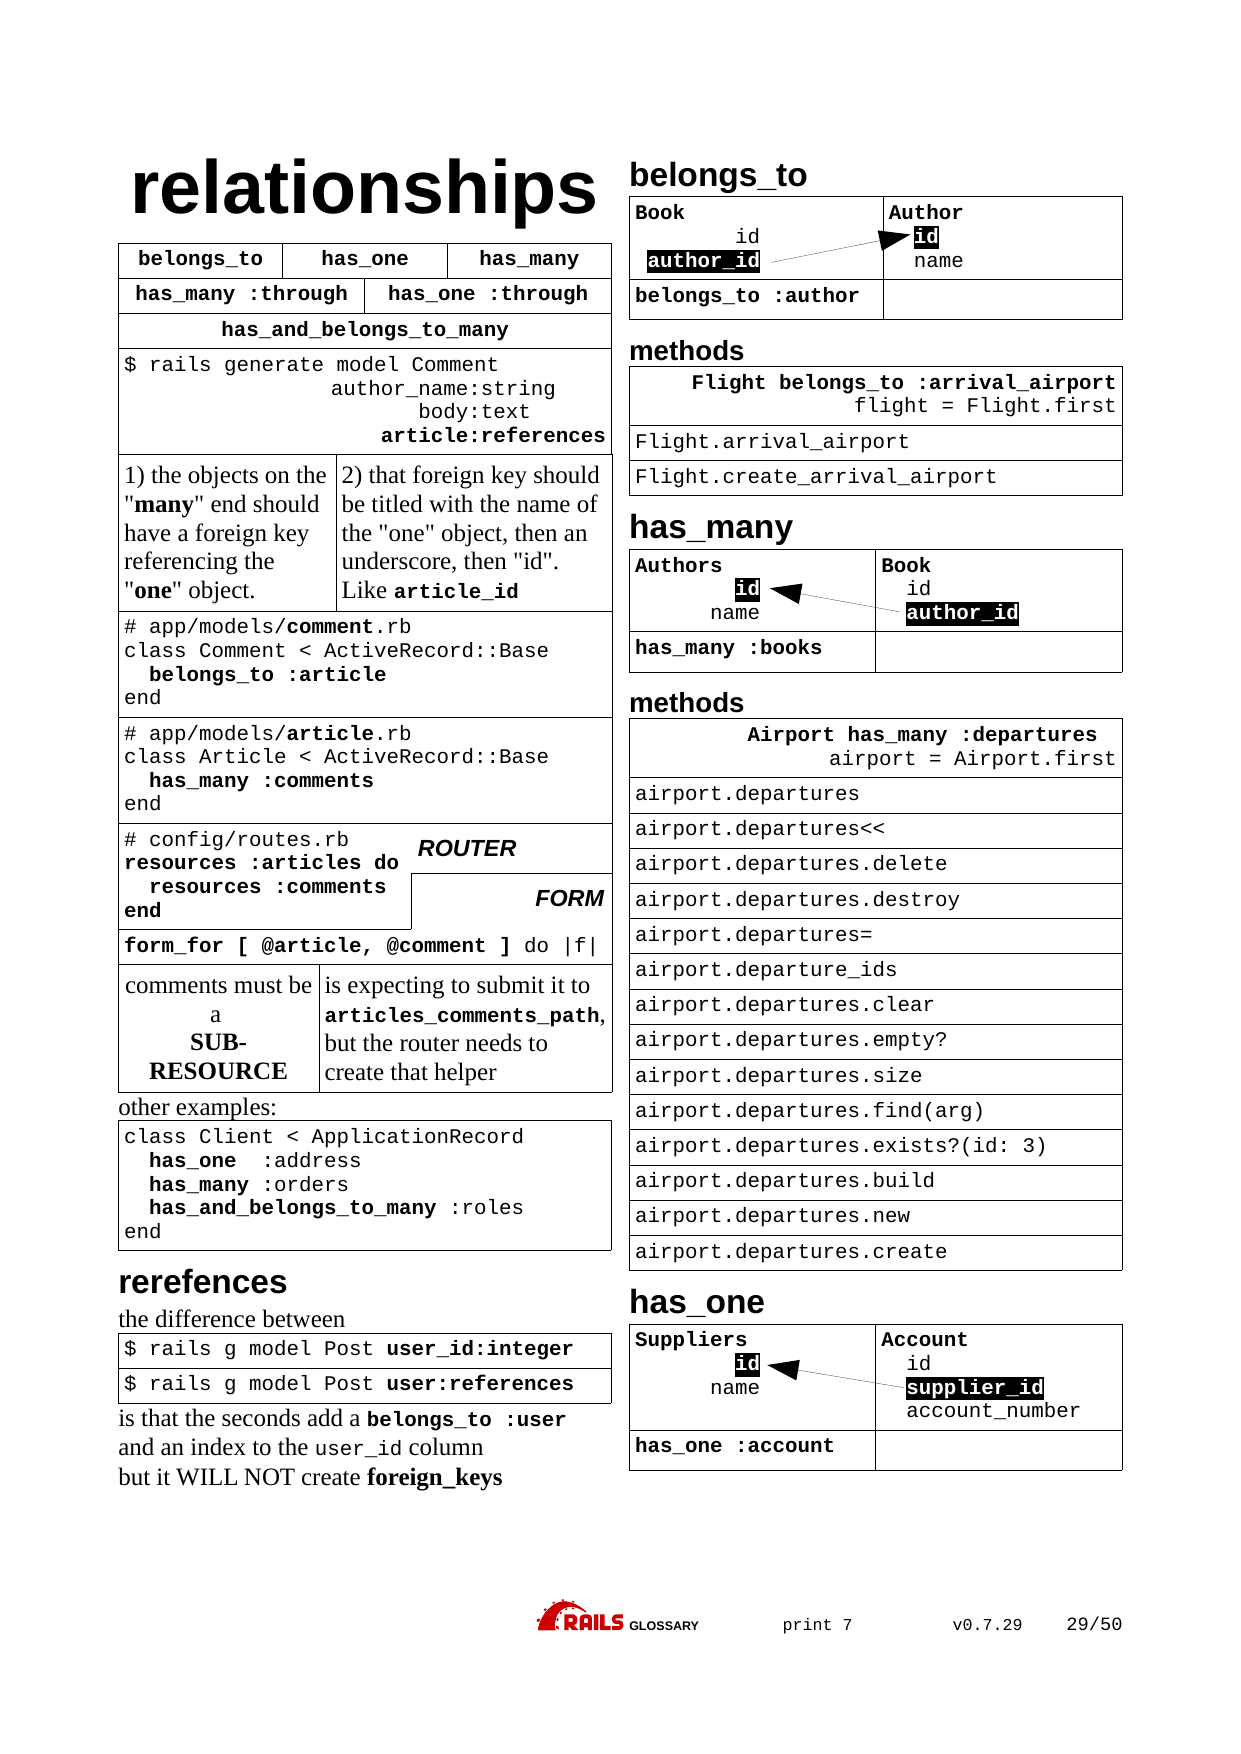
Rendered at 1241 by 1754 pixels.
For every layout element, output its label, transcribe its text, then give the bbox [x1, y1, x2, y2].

table_cell [884, 280, 1122, 319]
table_cell # app/models/article.rb class Article < ActiveRecord::Base has_many :comments end [119, 718, 612, 823]
table_cell belongs_to :author [630, 280, 883, 319]
text other examples: [118, 1093, 611, 1120]
subtitle rerefences [118, 1262, 611, 1301]
table_header $ rails generate model Comment author_name:string body:text article:references [119, 349, 611, 454]
text and an index to the user_id column [118, 1432, 611, 1462]
table_cell has_and_belongs_to_many [119, 314, 611, 348]
table_cell airport.departures [630, 778, 1122, 812]
table_cell has_many :through [119, 279, 364, 313]
table_cell # config/routes.rb resources :articles do resources :comments end [119, 824, 411, 929]
table_header Flight belongs_to :arrival_airport flight = Flight.first [630, 367, 1122, 425]
table_cell airport.departures.destroy [630, 884, 1122, 918]
table_cell airport.departures.find(arg) [630, 1095, 1122, 1129]
table_cell airport.departures<< [630, 814, 1122, 848]
table_cell is expecting to submit it to articles_comments_path, but the router needs to create that helper [320, 965, 612, 1092]
table_header 2) that foreign key should be titled with the name of the "one" object, then an underscore, then "id". Like article_id [337, 455, 612, 611]
table_header Airport has_many :departures airport = Airport.first [630, 719, 1122, 777]
table_cell airport.departures.build [630, 1166, 1122, 1200]
table_cell airport.departures.empty? [630, 1025, 1122, 1059]
table_header Account id supplier_id account_number [876, 1325, 1122, 1430]
subtitle methods [629, 334, 1122, 366]
table_cell Flight.create_arrival_airport [630, 461, 1122, 495]
table_header has_one [283, 244, 447, 278]
table_cell # app/models/comment.rb class Comment < ActiveRecord::Base belongs_to :article end [119, 612, 612, 717]
table_header Book id author_id [630, 197, 883, 279]
table_cell airport.departures= [630, 919, 1122, 953]
text but it WILL NOT create foreign_keys [118, 1462, 611, 1491]
subtitle has_many [629, 507, 1122, 546]
table_header Suppliers id name [630, 1325, 875, 1430]
table_cell Flight.arrival_airport [630, 426, 1122, 460]
table_cell has_one :through [365, 279, 611, 313]
table_cell [876, 1431, 1122, 1470]
table_header Book id author_id [876, 550, 1122, 631]
subtitle belongs_to [629, 155, 1122, 193]
subtitle methods [629, 686, 1122, 718]
table_cell airport.departures.create [630, 1236, 1122, 1270]
table_cell airport.departures.size [630, 1060, 1122, 1094]
table_cell [876, 632, 1122, 672]
table_header has_many [448, 244, 611, 278]
table_cell airport.departures.clear [630, 990, 1122, 1024]
table_header $ rails g model Post user_id:integer [119, 1334, 611, 1368]
table_cell ROUTER [411, 824, 612, 873]
table_cell airport.departures.delete [630, 849, 1122, 883]
table_cell airport.departures.new [630, 1201, 1122, 1235]
table_cell airport.departures.exists?(id: 3) [630, 1130, 1122, 1164]
table_cell has_many :books [630, 632, 875, 672]
table_header 1) the objects on the "many" end should have a foreign key referencing the "one" object. [119, 455, 336, 611]
text is that the seconds add a belongs_to :user [118, 1404, 611, 1432]
table_header belongs_to [119, 244, 282, 278]
table_header Author id name [884, 197, 1122, 279]
table_header Authors id name [630, 550, 875, 631]
table_cell has_one :account [630, 1431, 875, 1470]
table_cell airport.departure_ids [630, 954, 1122, 988]
subtitle relationships [118, 143, 611, 230]
text the difference between [118, 1304, 611, 1332]
table_cell FORM [412, 874, 612, 929]
table_cell comments must be a SUB-RESOURCE [119, 965, 319, 1092]
table_cell form_for [ @article, @comment ] do |f| [119, 929, 612, 964]
table_cell $ rails g model Post user:references [119, 1369, 611, 1403]
table_header class Client < ApplicationRecord has_one :address has_many :orders has_and_belongs_to_many :roles end [119, 1121, 611, 1250]
subtitle has_one [629, 1282, 1122, 1321]
